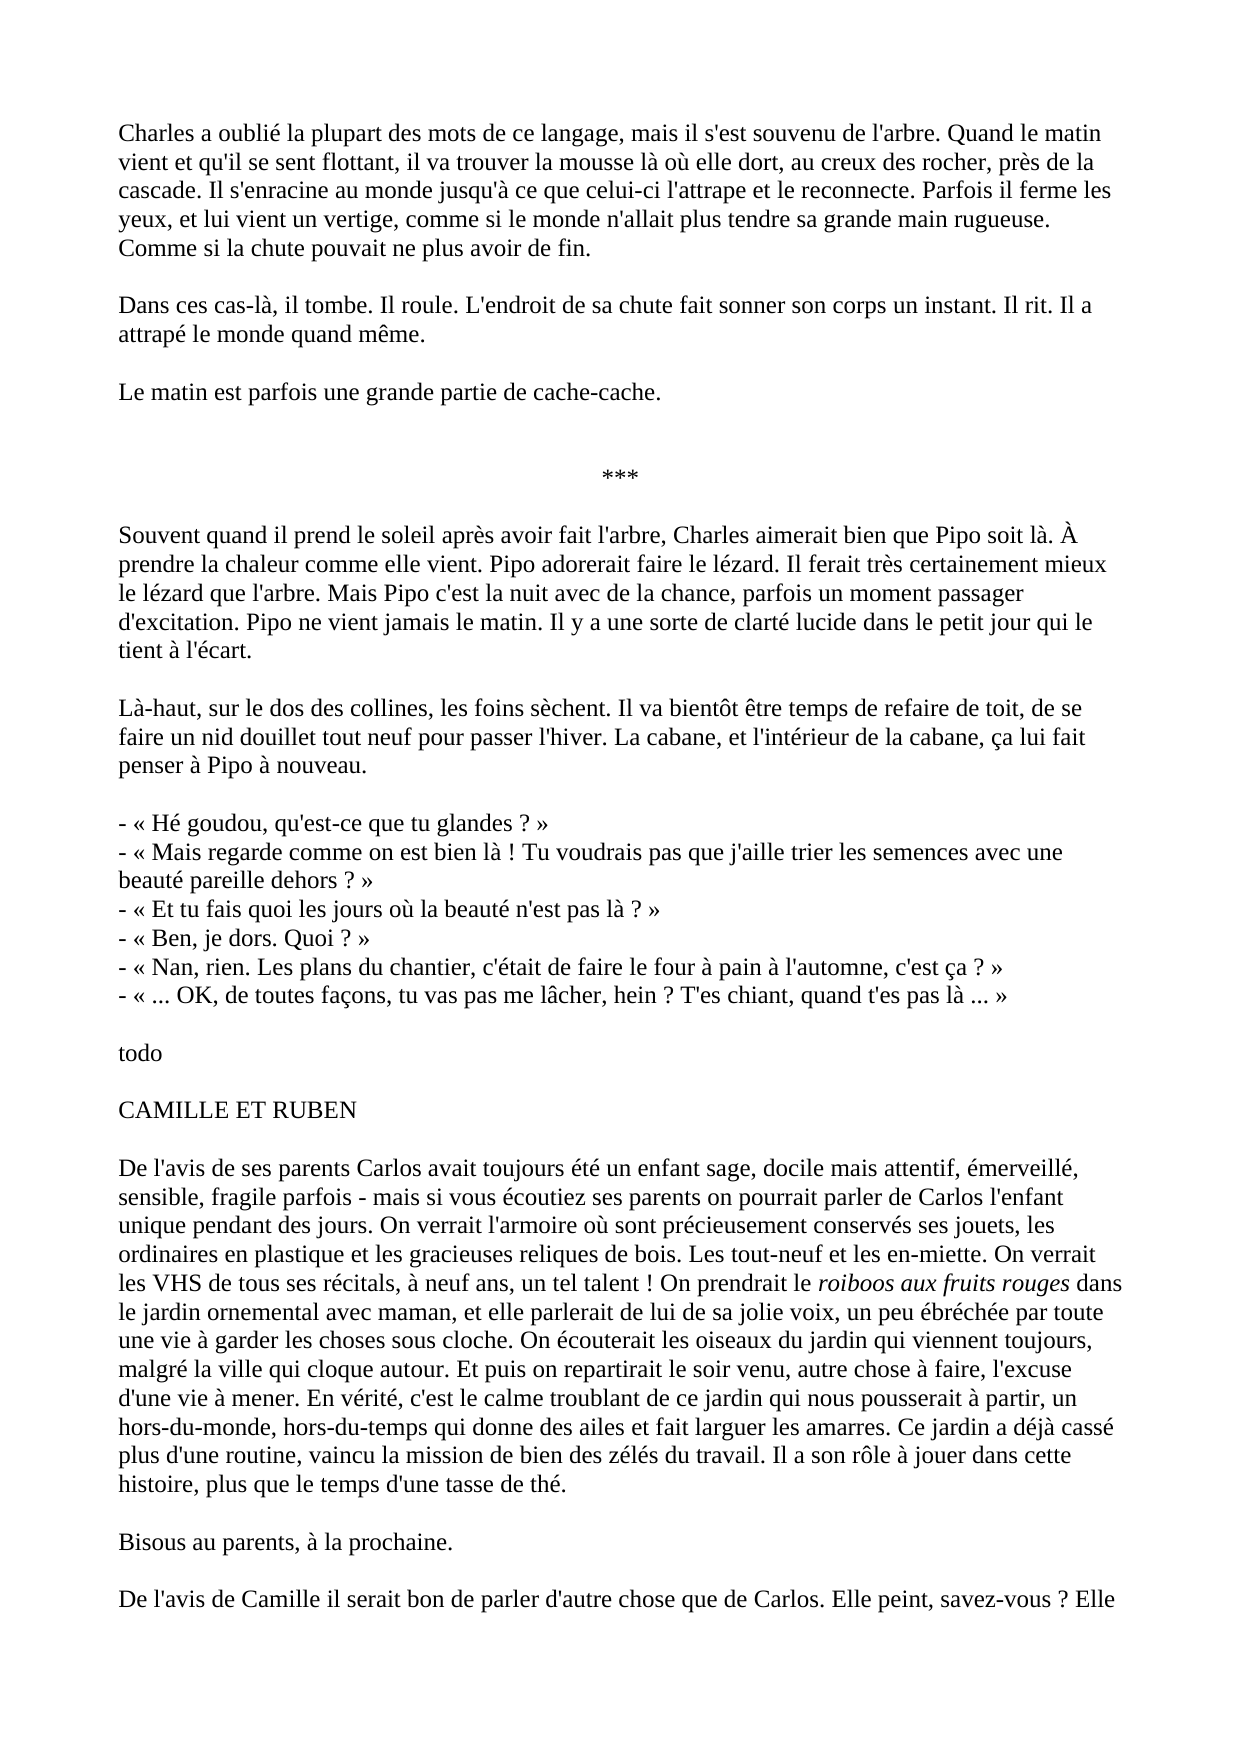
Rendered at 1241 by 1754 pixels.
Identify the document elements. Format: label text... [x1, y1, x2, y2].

text *** [118, 463, 1122, 492]
text - « Mais regarde comme on est bien là ! Tu voudrais pas que j'aille trier les semences avec une beauté pareille dehors ? » [118, 837, 1122, 894]
text - « ... OK, de toutes façons, tu vas pas me lâcher, hein ? T'es chiant, quand t'es pas là ... » [118, 981, 1122, 1009]
text Bisous au parents, à la prochaine. [118, 1527, 1122, 1556]
text - « Ben, je dors. Quoi ? » [118, 923, 1122, 952]
text - « Et tu fais quoi les jours où la beauté n'est pas là ? » [118, 894, 1122, 923]
text Dans ces cas-là, il tombe. Il roule. L'endroit de sa chute fait sonner son corps un instant. Il rit. Il a attrapé le monde quand même. [118, 291, 1122, 348]
text De l'avis de ses parents Carlos avait toujours été un enfant sage, docile mais attentif, émerveillé, sensible, fragile parfois - mais si vous écoutiez ses parents on pourrait parler de Carlos l'enfant unique pendant des jours. On verrait l'armoire où sont précieusement conservés ses jouets, les ordinaires en plastique et les gracieuses reliques de bois. Les tout-neuf et les en-miette. On verrait les VHS de tous ses récitals, à neuf ans, un tel talent ! On prendrait le roiboos aux fruits rouges dans le jardin ornemental avec maman, et elle parlerait de lui de sa jolie voix, un peu ébréchée par toute une vie à garder les choses sous cloche. On écouterait les oiseaux du jardin qui viennent toujours, malgré la ville qui cloque autour. Et puis on repartirait le soir venu, autre chose à faire, l'excuse d'une vie à mener. En vérité, c'est le calme troublant de ce jardin qui nous pousserait à partir, un hors-du-monde, hors-du-temps qui donne des ailes et fait larguer les amarres. Ce jardin a déjà cassé plus d'une routine, vaincu la mission de bien des zélés du travail. Il a son rôle à jouer dans cette histoire, plus que le temps d'une tasse de thé. [118, 1153, 1122, 1498]
text todo [118, 1038, 1122, 1067]
text Là-haut, sur le dos des collines, les foins sèchent. Il va bientôt être temps de refaire de toit, de se faire un nid douillet tout neuf pour passer l'hiver. La cabane, et l'intérieur de la cabane, ça lui fait penser à Pipo à nouveau. [118, 693, 1122, 779]
text Le matin est parfois une grande partie de cache-cache. [118, 377, 1122, 406]
text Charles a oublié la plupart des mots de ce langage, mais il s'est souvenu de l'arbre. Quand le matin vient et qu'il se sent flottant, il va trouver la mousse là où elle dort, au creux des rocher, près de la cascade. Il s'enracine au monde jusqu'à ce que celui-ci l'attrape et le reconnecte. Parfois il ferme les yeux, et lui vient un vertige, comme si le monde n'allait plus tendre sa grande main rugueuse. Comme si la chute pouvait ne plus avoir de fin. [118, 118, 1122, 262]
text Souvent quand il prend le soleil après avoir fait l'arbre, Charles aimerait bien que Pipo soit là. À prendre la chaleur comme elle vient. Pipo adorerait faire le lézard. Il ferait très certainement mieux le lézard que l'arbre. Mais Pipo c'est la nuit avec de la chance, parfois un moment passager d'excitation. Pipo ne vient jamais le matin. Il y a une sorte de clarté lucide dans le petit jour qui le tient à l'écart. [118, 521, 1122, 664]
text De l'avis de Camille il serait bon de parler d'autre chose que de Carlos. Elle peint, savez-vous ? Elle [118, 1584, 1122, 1613]
text - « Hé goudou, qu'est-ce que tu glandes ? » [118, 808, 1122, 837]
text - « Nan, rien. Les plans du chantier, c'était de faire le four à pain à l'automne, c'est ça ? » [118, 952, 1122, 981]
text CAMILLE ET RUBEN [118, 1096, 1122, 1124]
